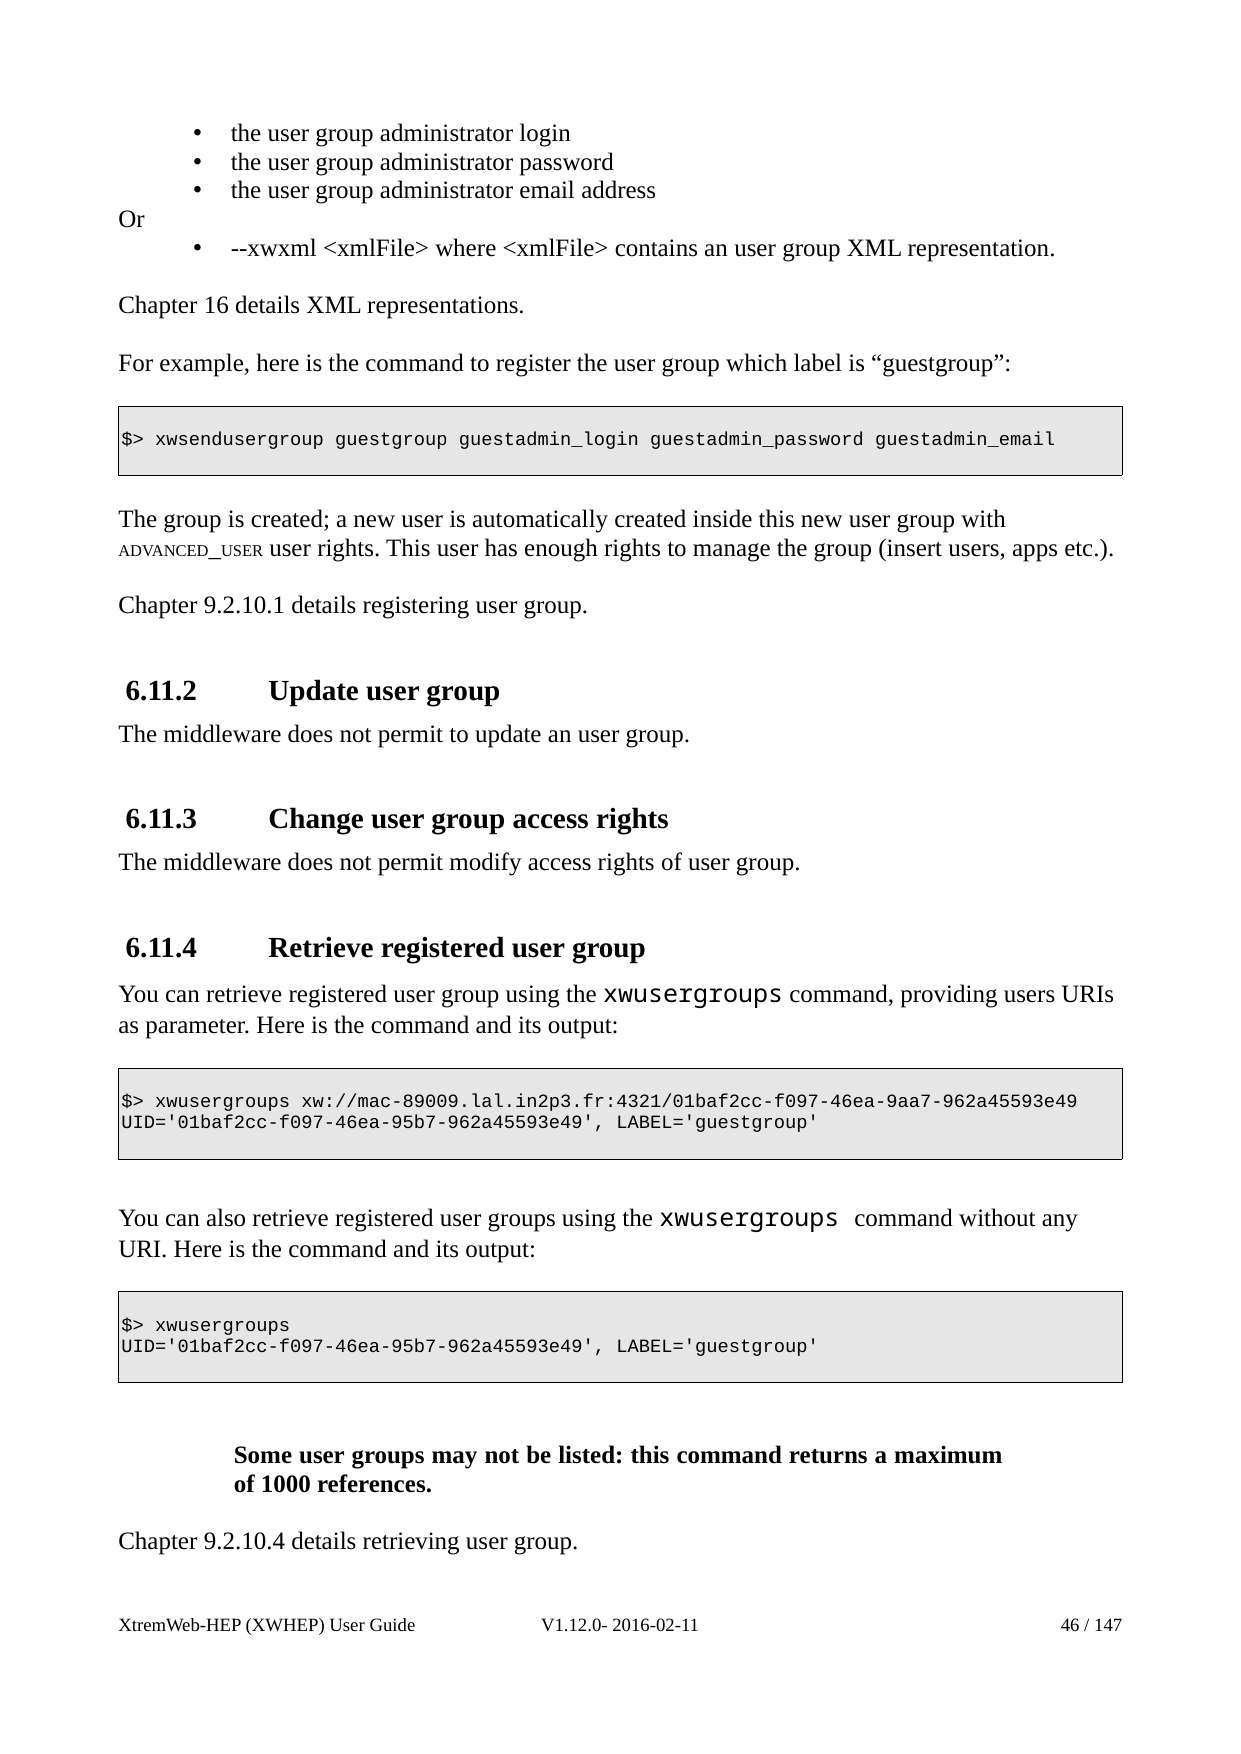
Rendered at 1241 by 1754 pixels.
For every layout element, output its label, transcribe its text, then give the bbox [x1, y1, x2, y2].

text UID='01baf2cc-f097-46ea-95b7-962a45593e49', LABEL='guestgroup' [119, 1334, 1122, 1355]
text Some user groups may not be listed: this command returns a maximum of 1000 references. [233, 1440, 1004, 1497]
list the user group administrator login [193, 118, 1122, 147]
subtitle Retrieve registered user group [118, 930, 1122, 963]
subtitle Update user group [118, 673, 1122, 706]
text UID='01baf2cc-f097-46ea-95b7-962a45593e49', LABEL='guestgroup' [119, 1110, 1122, 1131]
list the user group administrator email address [193, 176, 1122, 204]
text For example, here is the command to register the user group which label is “guestgroup”: [118, 348, 1122, 377]
text You can also retrieve registered user groups using the xwusergroups command without any URI. Here is the command and its output: [118, 1200, 1122, 1263]
list --xwxml <xmlFile> where <xmlFile> contains an user group XML representation. [193, 233, 1122, 262]
text The middleware does not permit to update an user group. [118, 719, 1122, 748]
text Chapter 9.2.10.4 details retrieving user group. [118, 1526, 1122, 1555]
text The middleware does not permit modify access rights of user group. [118, 847, 1122, 876]
text $> xwusergroups xw://mac-89009.lal.in2p3.fr:4321/01baf2cc-f097-46ea-9aa7-962a45593e49 [119, 1089, 1122, 1110]
list the user group administrator password [193, 147, 1122, 176]
text The group is created; a new user is automatically created inside this new user group with advanced_user user rights. This user has enough rights to manage the group (insert users, apps etc.). [118, 504, 1122, 562]
text $> xwusergroups [119, 1313, 1122, 1334]
text Chapter 16 details XML representations. [118, 291, 1122, 319]
text $> xwsendusergroup guestgroup guestadmin_login guestadmin_password guestadmin_email [119, 427, 1122, 448]
text Chapter 9.2.10.1 details registering user group. [118, 590, 1122, 619]
subtitle Change user group access rights [118, 801, 1122, 835]
text You can retrieve registered user group using the xwusergroups command, providing users URIs as parameter. Here is the command and its output: [118, 976, 1122, 1039]
text Or [118, 204, 1122, 233]
